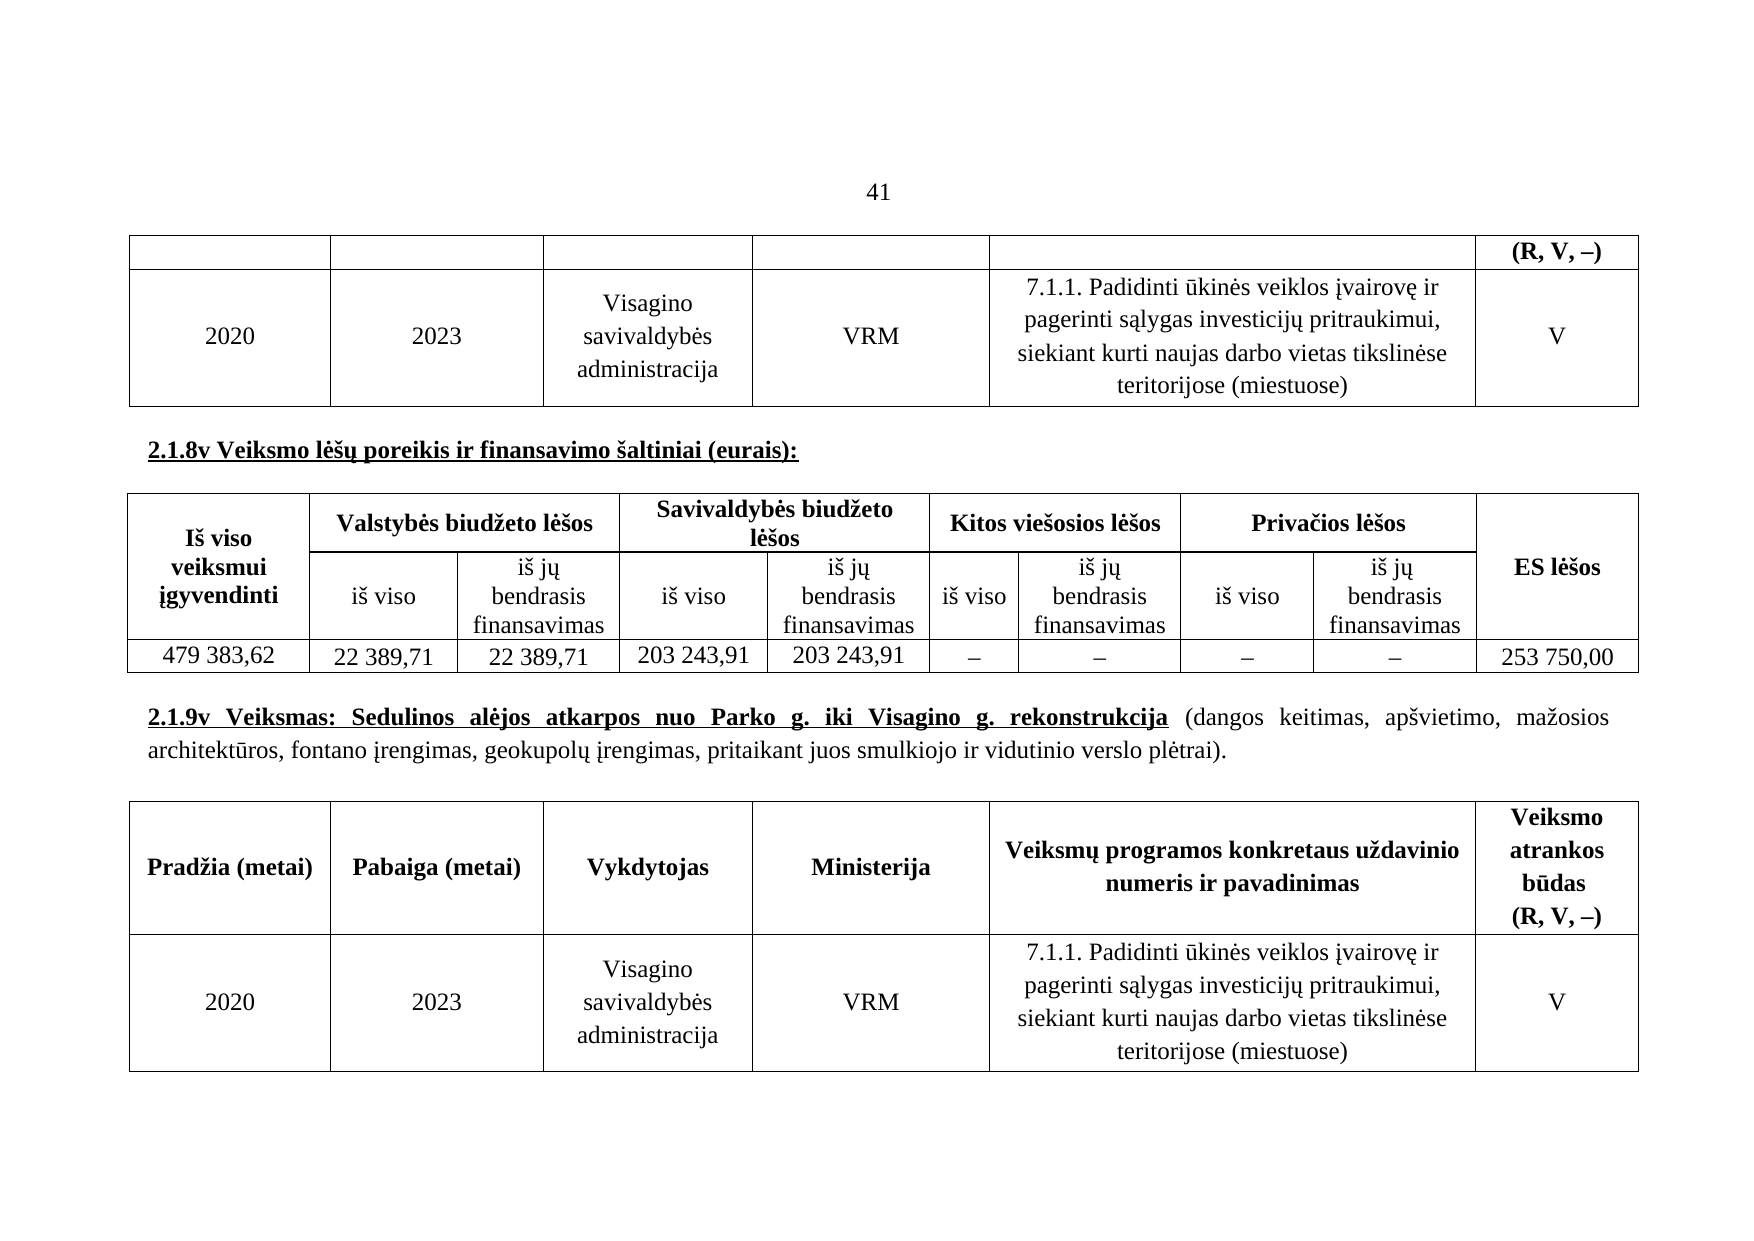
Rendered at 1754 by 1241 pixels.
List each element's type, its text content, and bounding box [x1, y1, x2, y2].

text 2.1.9v Veiksmas: Sedulinos alėjos atkarpos nuo Parko g. iki Visagino g. rekonstrukcija (dangos keitimas, apšvietimo, mažosios architektūros, fontano įrengimas, geokupolų įrengimas, pritaikant juos smulkiojo ir vidutinio verslo plėtrai). [148, 702, 1609, 764]
table_cell 22 389,71 [310, 640, 457, 672]
text 2.1.8v Veiksmo lėšų poreikis ir finansavimo šaltiniai (eurais): [118, 435, 1639, 464]
table_header Pabaiga (metai) [331, 802, 543, 934]
table_header (R, V, –) [1476, 236, 1638, 269]
table_header [331, 236, 543, 269]
table_cell Visagino savivaldybės administracija [544, 935, 752, 1071]
table_header Privačios lėšos [1181, 494, 1476, 551]
table_header Vykdytojas [544, 802, 752, 934]
table_cell VRM [753, 935, 989, 1071]
table_cell 253 750,00 [1477, 640, 1638, 672]
table_cell iš jų bendrasis finansavimas [1019, 553, 1180, 639]
table_cell 479 383,62 [128, 640, 309, 672]
table_header Pradžia (metai) [130, 802, 330, 934]
table_cell iš jų bendrasis finansavimas [458, 553, 619, 639]
table_cell – [1314, 640, 1476, 672]
table_cell iš viso [930, 553, 1018, 639]
table_header ES lėšos [1477, 494, 1638, 639]
table_cell 22 389,71 [458, 640, 619, 672]
table_header [544, 236, 752, 269]
table_cell 7.1.1. Padidinti ūkinės veiklos įvairovę ir pagerinti sąlygas investicijų pritraukimui, siekiant kurti naujas darbo vietas tikslinėse teritorijose (miestuose) [990, 270, 1475, 406]
table_cell 2020 [130, 270, 330, 406]
table_cell 7.1.1. Padidinti ūkinės veiklos įvairovę ir pagerinti sąlygas investicijų pritraukimui, siekiant kurti naujas darbo vietas tikslinėse teritorijose (miestuose) [990, 935, 1475, 1071]
table_cell iš viso [310, 553, 457, 639]
table_header [130, 236, 330, 269]
table_cell iš viso [1181, 553, 1313, 639]
table_cell Visagino savivaldybės administracija [544, 270, 752, 406]
table_cell – [930, 640, 1018, 672]
table_cell iš jų bendrasis finansavimas [1314, 553, 1476, 639]
table_header Valstybės biudžeto lėšos [310, 494, 619, 551]
table_header [990, 236, 1475, 269]
table_header Iš viso veiksmui įgyvendinti [128, 494, 309, 639]
table_cell – [1019, 640, 1180, 672]
table_cell – [1181, 640, 1313, 672]
table_cell iš jų bendrasis finansavimas [768, 553, 929, 639]
table_cell V [1476, 935, 1638, 1071]
table_header Kitos viešosios lėšos [930, 494, 1180, 551]
table_cell 203 243,91 [620, 640, 767, 672]
table_cell 2020 [130, 935, 330, 1071]
table_header Ministerija [753, 802, 989, 934]
table_header Veiksmo atrankos būdas (R, V, –) [1476, 802, 1638, 934]
table_header [753, 236, 989, 269]
table_cell 203 243,91 [768, 640, 929, 672]
table_cell V [1476, 270, 1638, 406]
table_cell VRM [753, 270, 989, 406]
table_cell iš viso [620, 553, 767, 639]
table_cell 2023 [331, 935, 543, 1071]
table_header Veiksmų programos konkretaus uždavinio numeris ir pavadinimas [990, 802, 1475, 934]
table_header Savivaldybės biudžeto lėšos [620, 494, 929, 551]
table_cell 2023 [331, 270, 543, 406]
